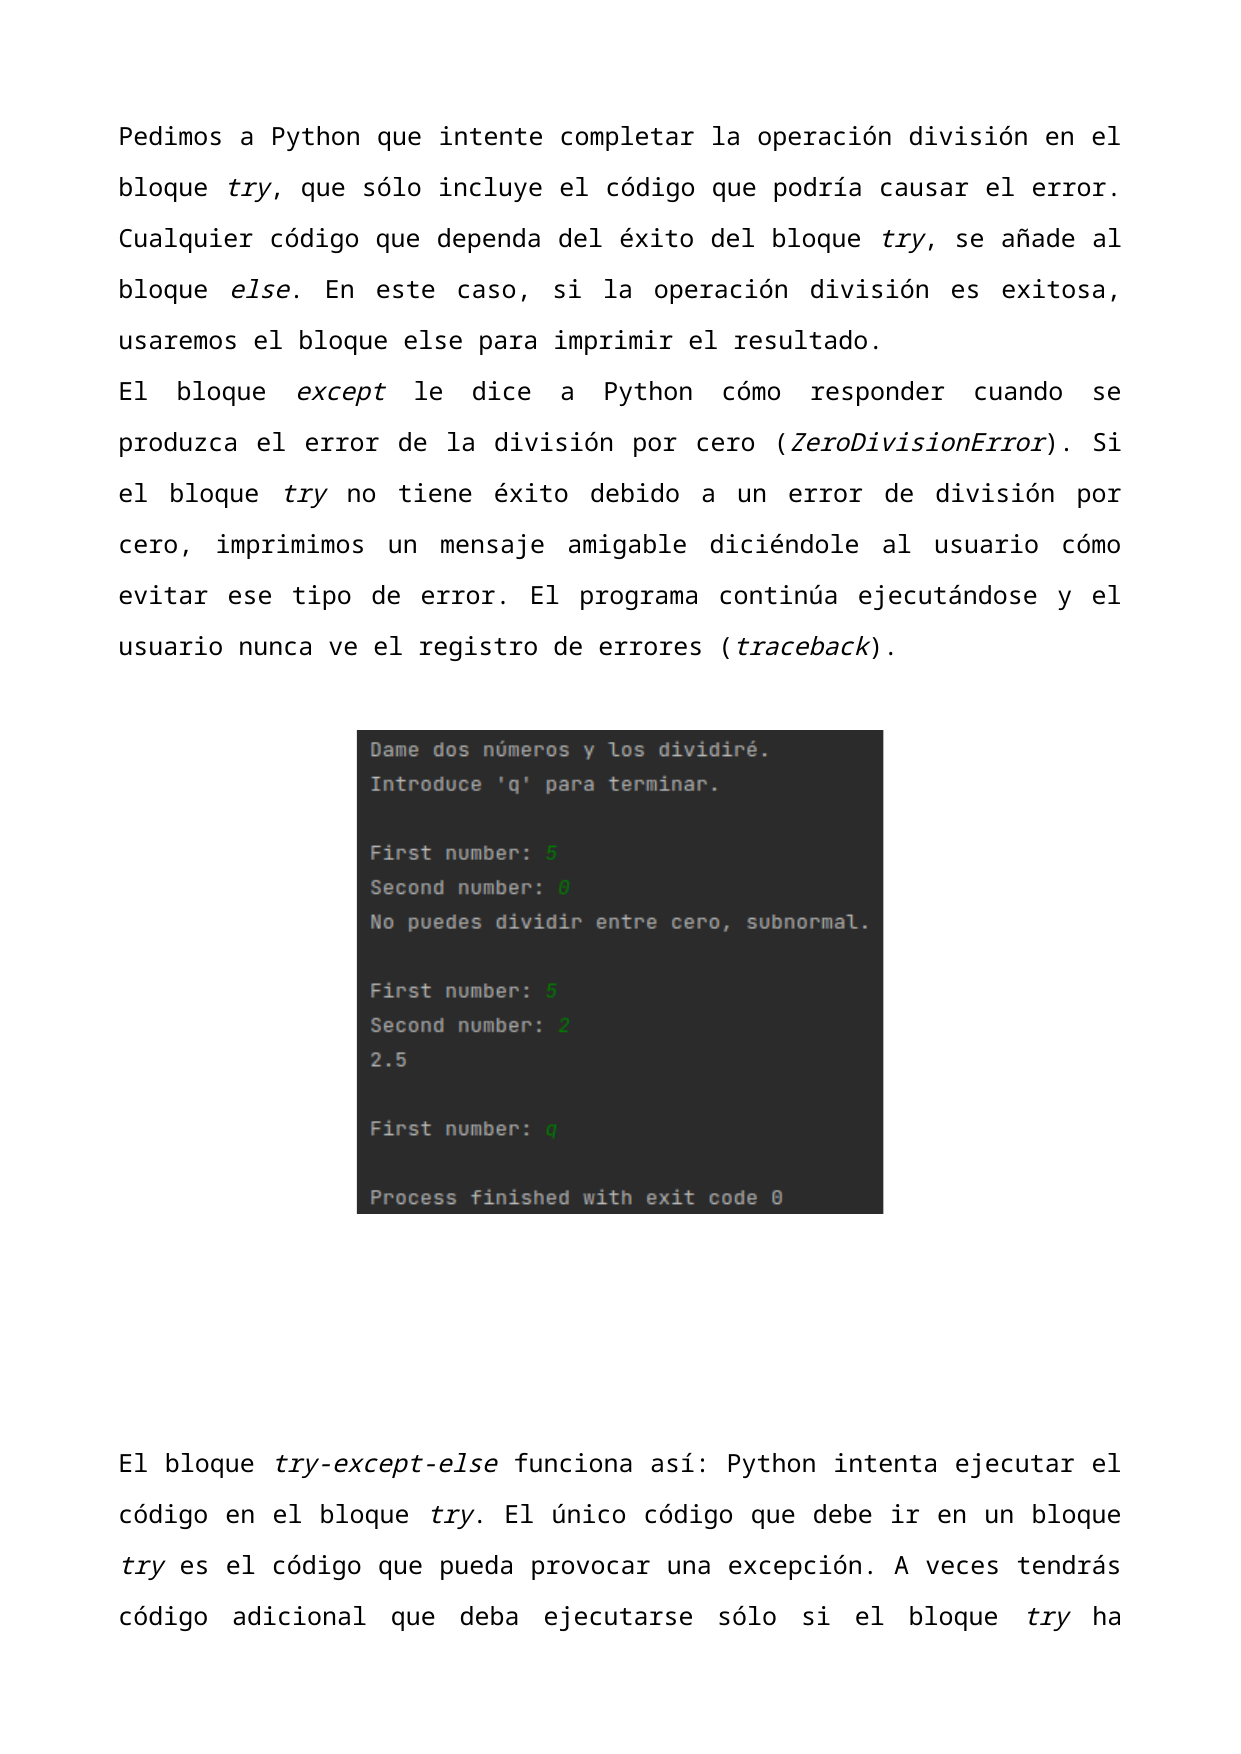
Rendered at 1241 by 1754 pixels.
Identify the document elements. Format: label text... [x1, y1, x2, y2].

text El bloque try-except-else funciona así: Python intenta ejecutar el código en el bloque try. El único código que debe ir en un bloque try es el código que pueda provocar una excepción. A veces tendrás código adicional que deba ejecutarse sólo si el bloque try ha [118, 1445, 1122, 1632]
picture [356, 730, 884, 1214]
text El bloque except le dice a Python cómo responder cuando se produzca el error de la división por cero (ZeroDivisionError). Si el bloque try no tiene éxito debido a un error de división por cero, imprimimos un mensaje amigable diciéndole al usuario cómo evitar ese tipo de error. El programa continúa ejecutándose y el usuario nunca ve el registro de errores (traceback). [118, 373, 1122, 663]
text Pedimos a Python que intente completar la operación división en el bloque try, que sólo incluye el código que podría causar el error. Cualquier código que dependa del éxito del bloque try, se añade al bloque else. En este caso, si la operación división es exitosa, usaremos el bloque else para imprimir el resultado. [118, 118, 1122, 356]
